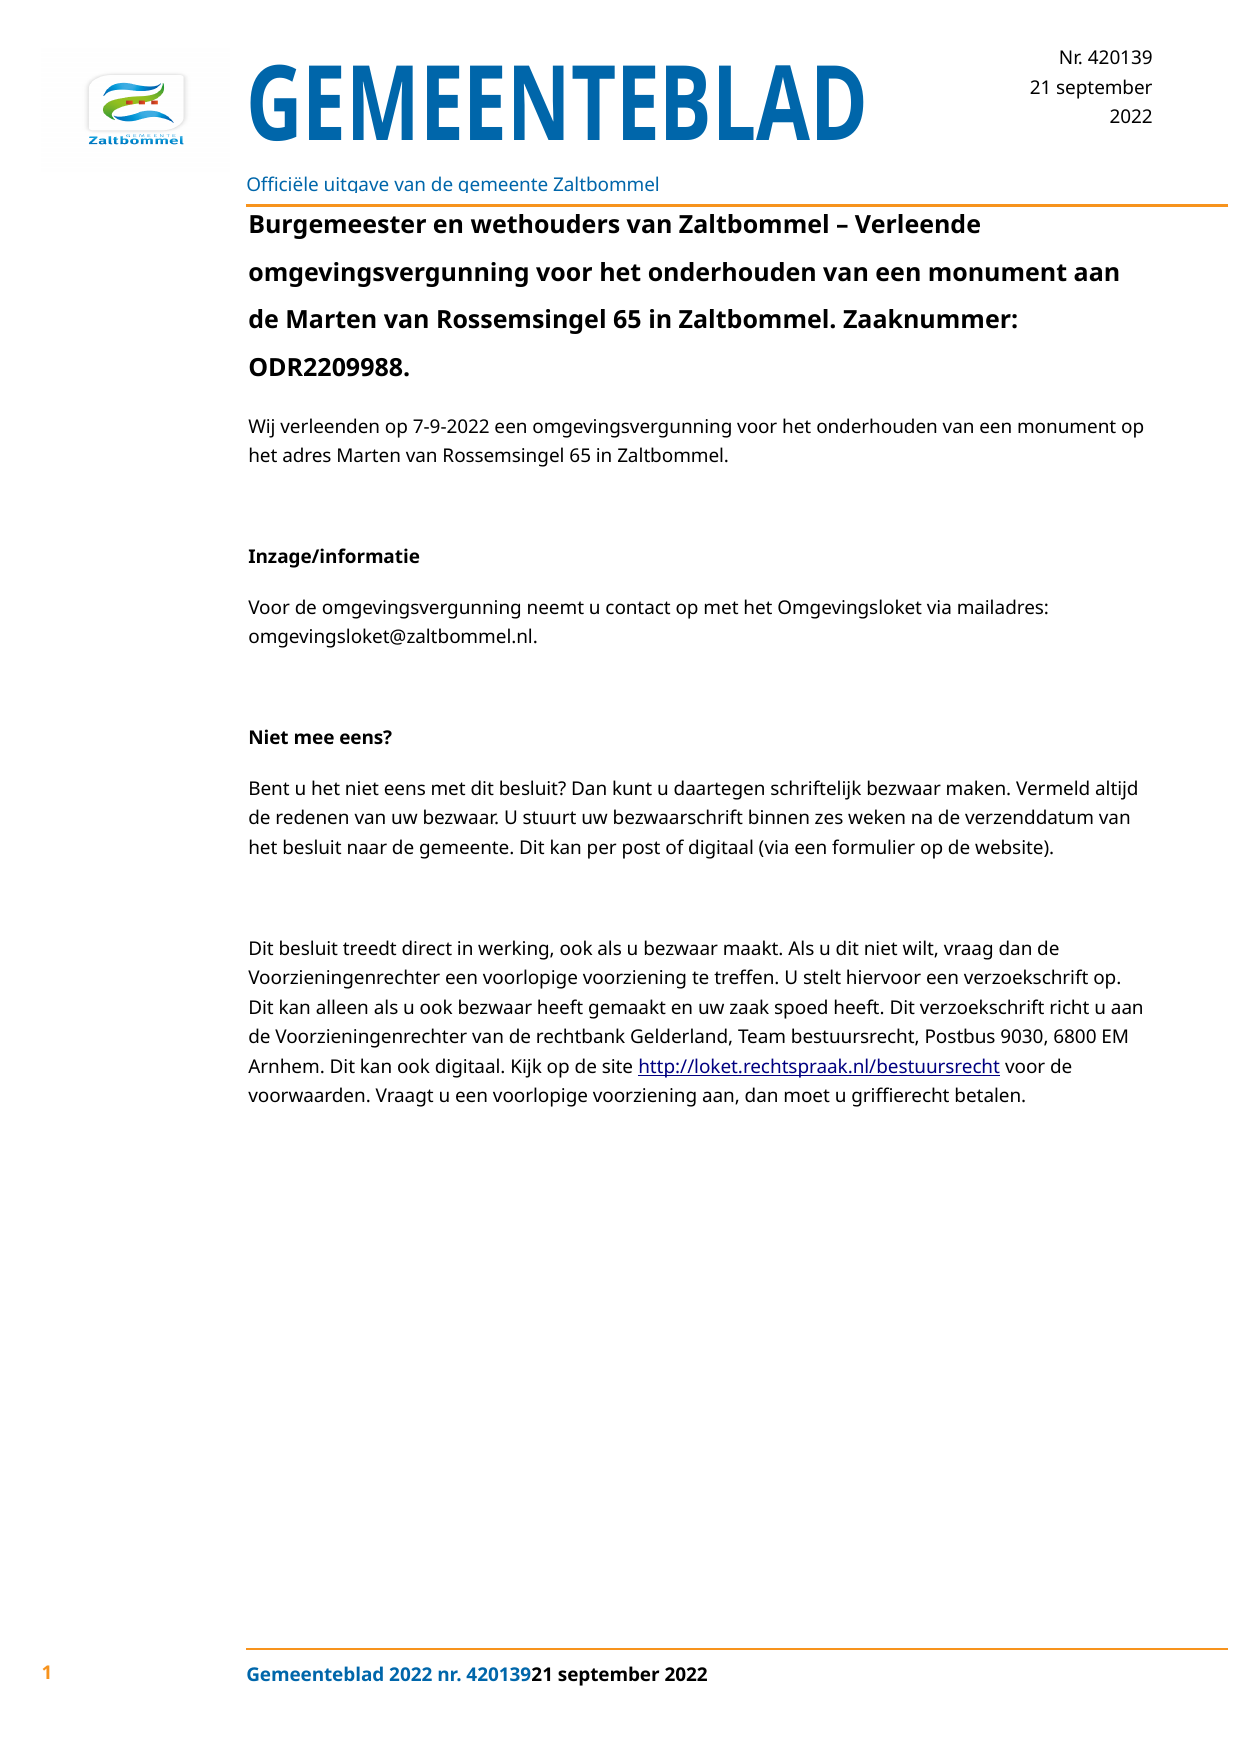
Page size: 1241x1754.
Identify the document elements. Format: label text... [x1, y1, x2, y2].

text Bent u het niet eens met dit besluit? Dan kunt u daartegen schriftelijk bezwaar maken. Vermeld altijd de redenen van uw bezwaar. U stuurt uw bezwaarschrift binnen zes weken na de verzenddatum van het besluit naar de gemeente. Dit kan per post of digitaal (via een formulier op de website). [248, 775, 1152, 860]
text Burgemeester en wethouders van Zaltbommel – Verleende omgevingsvergunning voor het onderhouden van een monument aan de Marten van Rossemsingel 65 in Zaltbommel. Zaaknummer: ODR2209988. [248, 207, 1152, 384]
picture [41, 47, 231, 172]
text Inzage/informatie [248, 543, 1152, 569]
text Voor de omgevingsvergunning neemt u contact op met het Omgevingsloket via mailadres: omgevingsloket@zaltbommel.nl. [248, 594, 1152, 649]
text Wij verleenden op 7-9-2022 een omgevingsvergunning voor het onderhouden van een monument op het adres Marten van Rossemsingel 65 in Zaltbommel. [248, 413, 1152, 468]
text Niet mee eens? [248, 724, 1152, 750]
text Dit besluit treedt direct in werking, ook als u bezwaar maakt. Als u dit niet wilt, vraag dan de Voorzieningenrechter een voorlopige voorziening te treffen. U stelt hiervoor een verzoekschrift op. Dit kan alleen als u ook bezwaar heeft gemaakt en uw zaak spoed heeft. Dit verzoekschrift richt u aan de Voorzieningenrechter van de rechtbank Gelderland, Team bestuursrecht, Postbus 9030, 6800 EM Arnhem. Dit kan ook digitaal. Kijk op de site http://loket.rechtspraak.nl/bestuursrecht voor de voorwaarden. Vraagt u een voorlopige voorziening aan, dan moet u griffierecht betalen. [248, 935, 1152, 1108]
